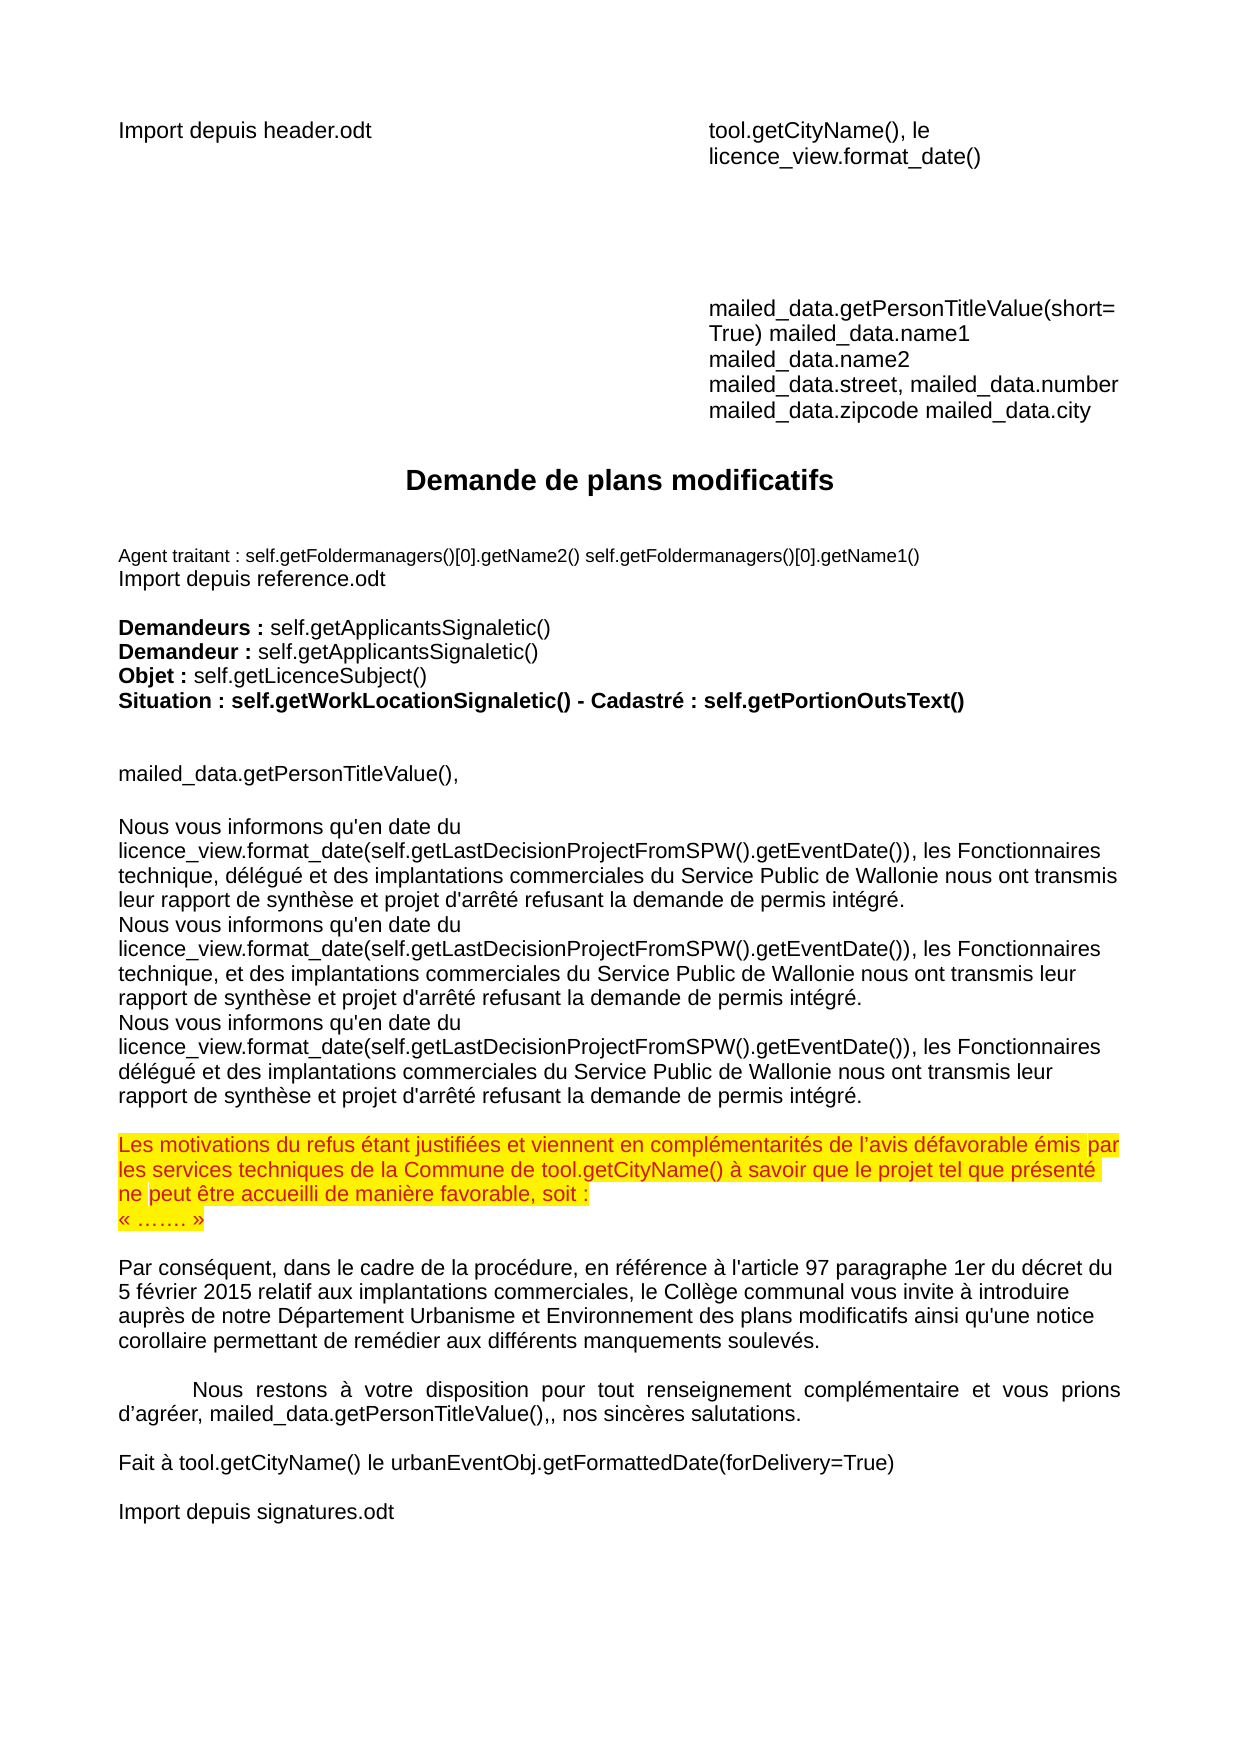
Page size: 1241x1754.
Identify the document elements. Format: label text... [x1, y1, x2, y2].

text Par conséquent, dans le cadre de la procédure, en référence à l'article 97 paragraphe 1er du décret du 5 février 2015 relatif aux implantations commerciales, le Collège communal vous invite à introduire auprès de notre Département Urbanisme et Environnement des plans modificatifs ainsi qu'une notice corollaire permettant de remédier aux différents manquements soulevés. [118, 1255, 1122, 1353]
table_header tool.getCityName(), le licence_view.format_date() mailed_data.getPersonTitleValue(short=True) mailed_data.name1 mailed_data.name2 mailed_data.street, mailed_data.number mailed_data.zipcode mailed_data.city [709, 118, 1128, 436]
title Demande de plans modificatifs [118, 464, 1122, 496]
text Fait à tool.getCityName() le urbanEventObj.getFormattedDate(forDelivery=True) [118, 1451, 1122, 1475]
text Situation : self.getWorkLocationSignaletic() - Cadastré : self.getPortionOutsText() [118, 689, 1122, 713]
text Agent traitant : self.getFoldermanagers()[0].getName2() self.getFoldermanagers()[0].getName1() [118, 545, 1122, 566]
text Demandeurs : self.getApplicantsSignaletic() [118, 615, 1122, 640]
text « ……. » [118, 1206, 1122, 1231]
text Nous vous informons qu'en date du licence_view.format_date(self.getLastDecisionProjectFromSPW().getEventDate()), les Fonctionnaires technique, et des implantations commerciales du Service Public de Wallonie nous ont transmis leur rapport de synthèse et projet d'arrêté refusant la demande de permis intégré. [118, 912, 1122, 1010]
text Import depuis signatures.odt [118, 1500, 1122, 1524]
table_header Import depuis header.odt [118, 118, 708, 436]
text Demandeur : self.getApplicantsSignaletic() [118, 640, 1122, 664]
text mailed_data.getPersonTitleValue(), [118, 762, 1122, 787]
text Nous restons à votre disposition pour tout renseignement complémentaire et vous prions d’agréer, mailed_data.getPersonTitleValue(),, nos sincères salutations. [118, 1377, 1122, 1426]
text Import depuis reference.odt [118, 566, 1122, 591]
text Nous vous informons qu'en date du licence_view.format_date(self.getLastDecisionProjectFromSPW().getEventDate()), les Fonctionnaires technique, délégué et des implantations commerciales du Service Public de Wallonie nous ont transmis leur rapport de synthèse et projet d'arrêté refusant la demande de permis intégré. [118, 814, 1122, 912]
text Objet : self.getLicenceSubject() [118, 664, 1122, 689]
text Les motivations du refus étant justifiées et viennent en complémentarités de l’avis défavorable émis par les services techniques de la Commune de tool.getCityName() à savoir que le projet tel que présenté ne peut être accueilli de manière favorable, soit : [118, 1133, 1122, 1206]
text Nous vous informons qu'en date du licence_view.format_date(self.getLastDecisionProjectFromSPW().getEventDate()), les Fonctionnaires délégué et des implantations commerciales du Service Public de Wallonie nous ont transmis leur rapport de synthèse et projet d'arrêté refusant la demande de permis intégré. [118, 1010, 1122, 1108]
